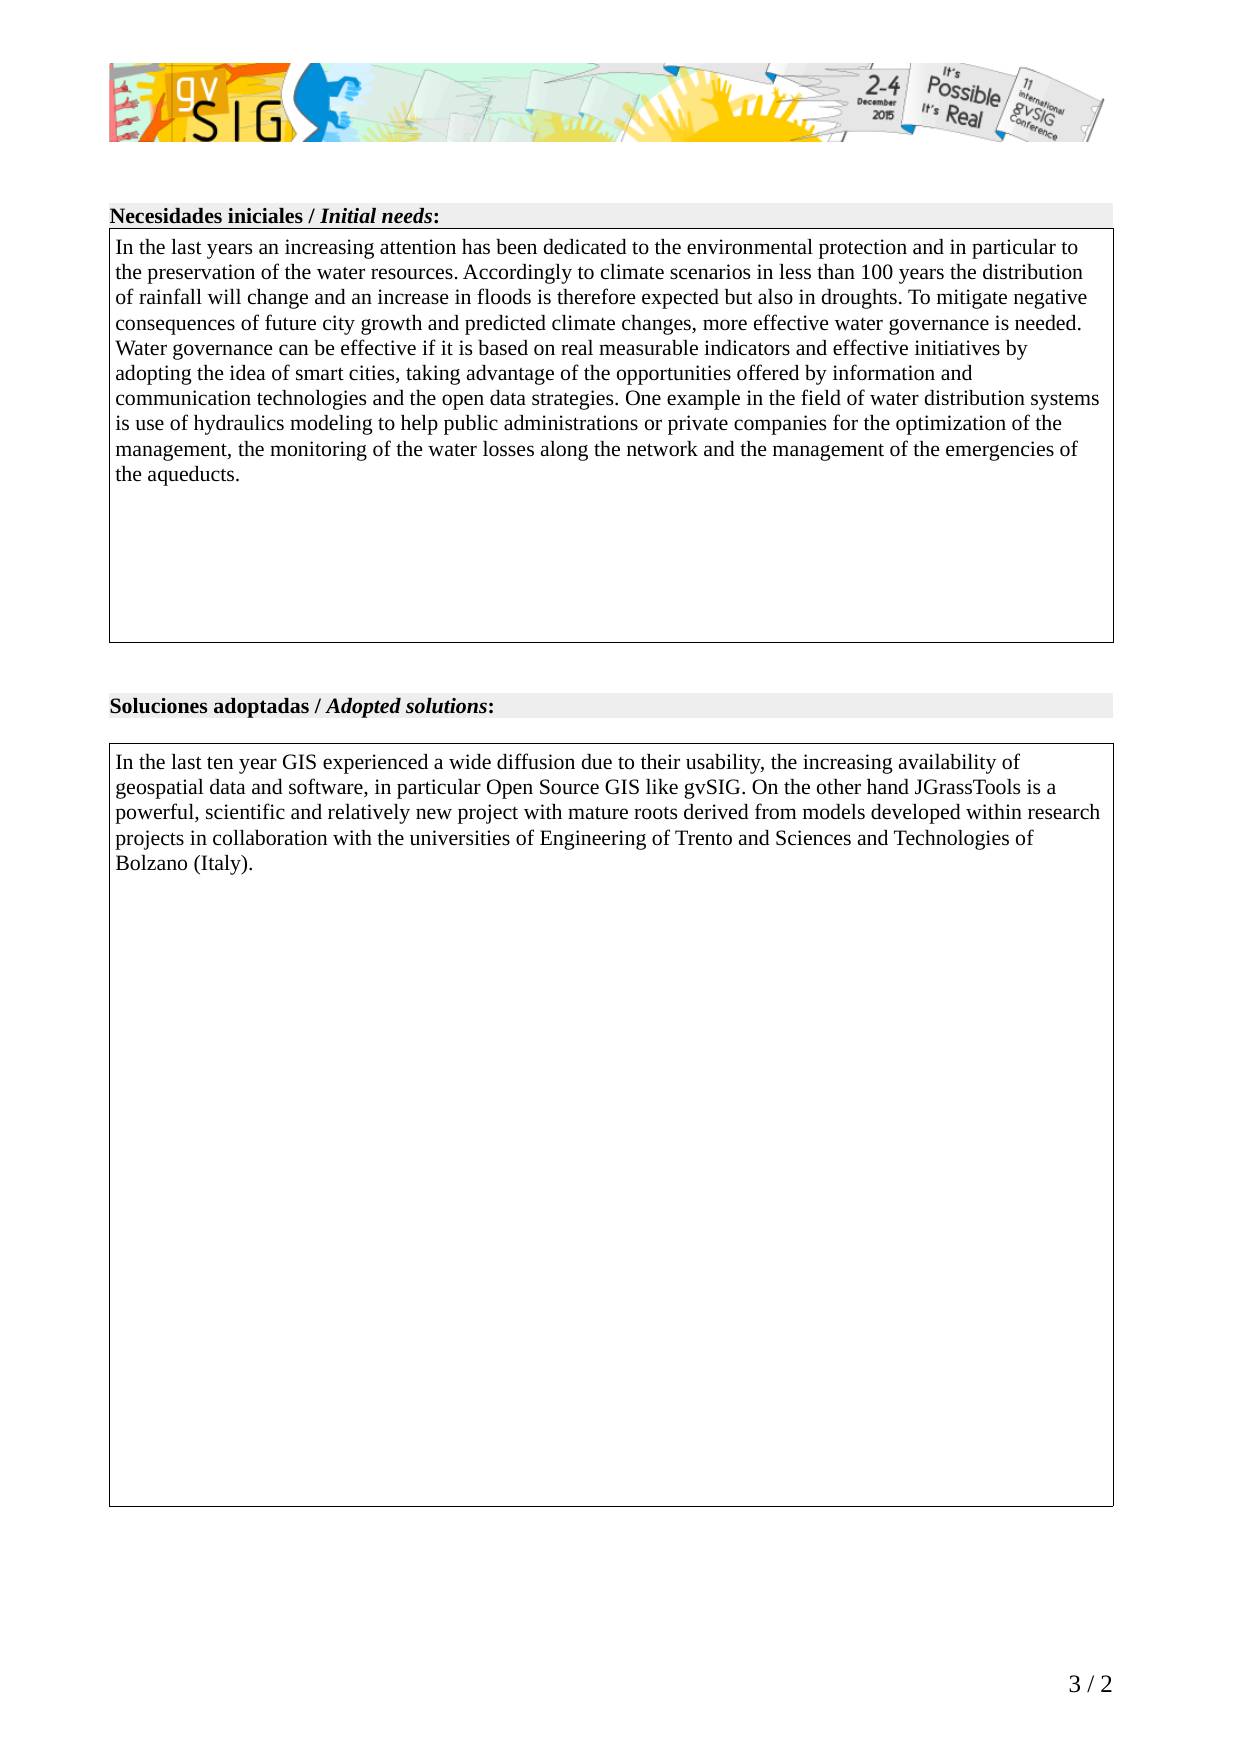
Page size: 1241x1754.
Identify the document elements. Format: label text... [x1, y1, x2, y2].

text Soluciones adoptadas / Adopted solutions: [109, 693, 1113, 718]
picture [109, 63, 319, 142]
table_header In the last ten year GIS experienced a wide diffusion due to their usability, the increasing availability of geospatial data and software, in particular Open Source GIS like gvSIG. On the other hand JGrassTools is a powerful, scientific and relatively new project with mature roots derived from models developed within research projects in collaboration with the universities of Engineering of Trento and Sciences and Technologies of Bolzano (Italy). [110, 744, 1113, 1506]
picture [321, 63, 1113, 142]
table_header In the last years an increasing attention has been dedicated to the environmental protection and in particular to the preservation of the water resources. Accordingly to climate scenarios in less than 100 years the distribution of rainfall will change and an increase in floods is therefore expected but also in droughts. To mitigate negative consequences of future city growth and predicted climate changes, more effective water governance is needed. Water governance can be effective if it is based on real measurable indicators and effective initiatives by adopting the idea of smart cities, taking advantage of the opportunities offered by information and communication technologies and the open data strategies. One example in the field of water distribution systems is use of hydraulics modeling to help public administrations or private companies for the optimization of the management, the monitoring of the water losses along the network and the management of the emergencies of the aqueducts. [110, 229, 1113, 642]
text Necesidades iniciales / Initial needs: [109, 203, 1113, 228]
